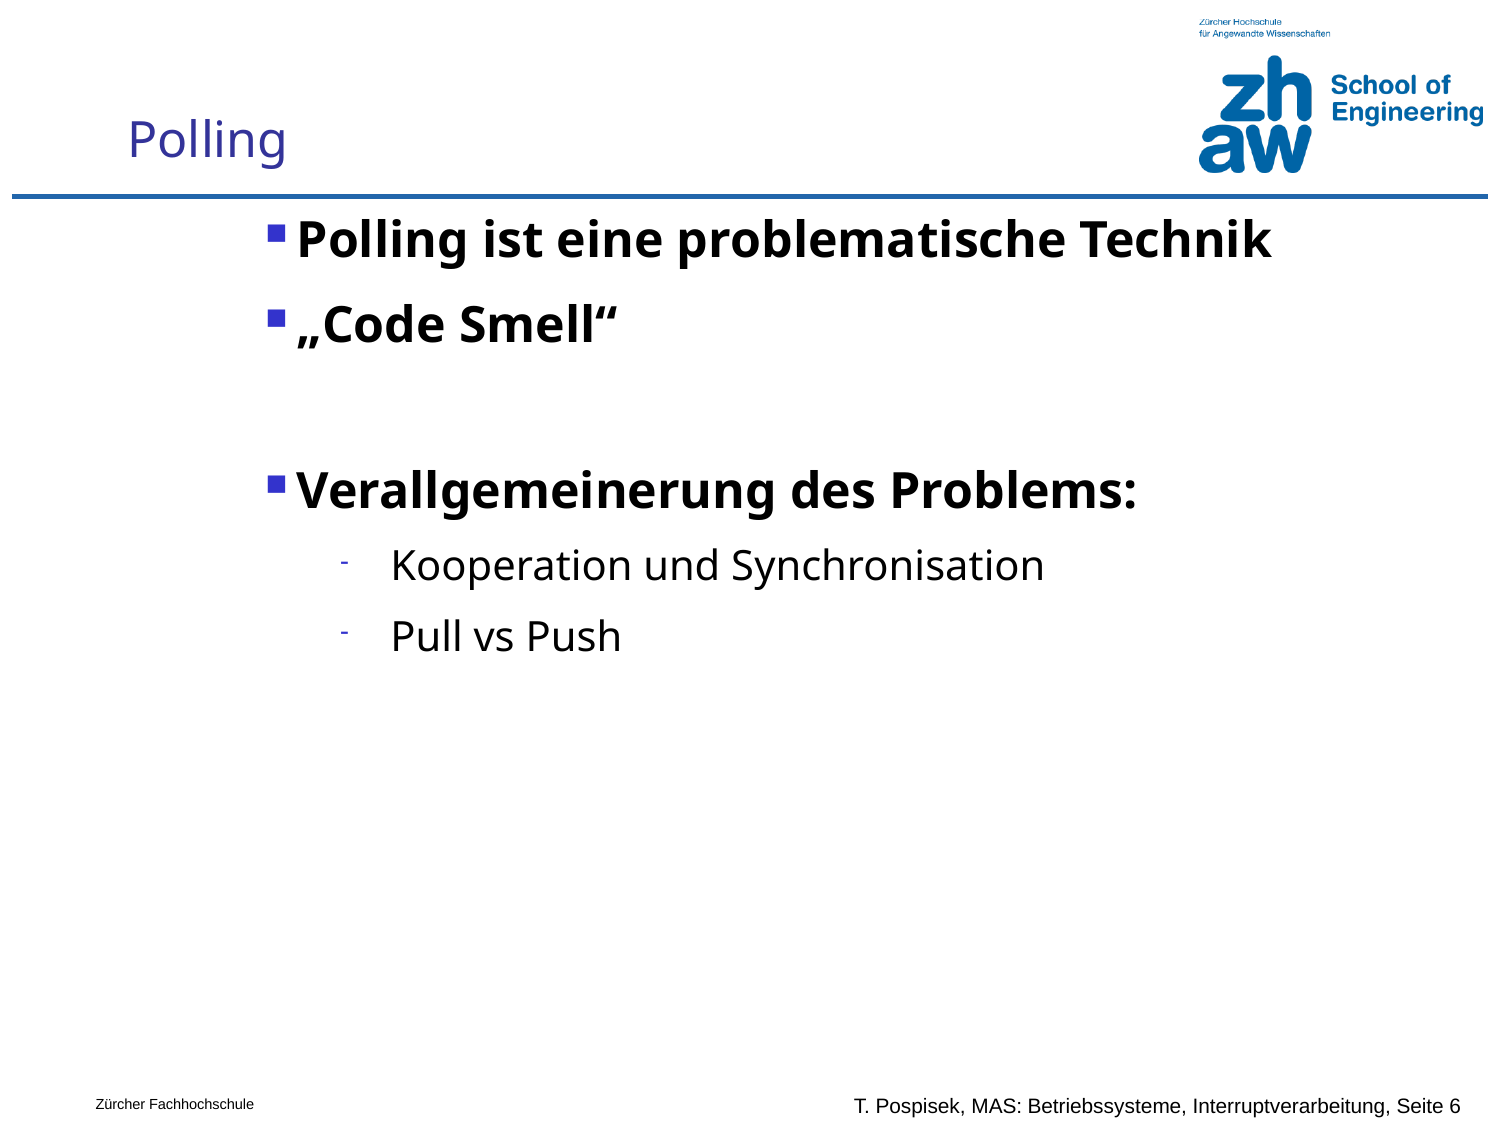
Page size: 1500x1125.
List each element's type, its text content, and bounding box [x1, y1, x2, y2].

text_box Polling ist eine problematische Technik „Code Smell“ Verallgemeinerung des Problems: Kooperation und Synchronisation Pull vs Push [137, 200, 1288, 739]
title Polling [112, 50, 1391, 175]
picture [1199, 19, 1483, 173]
